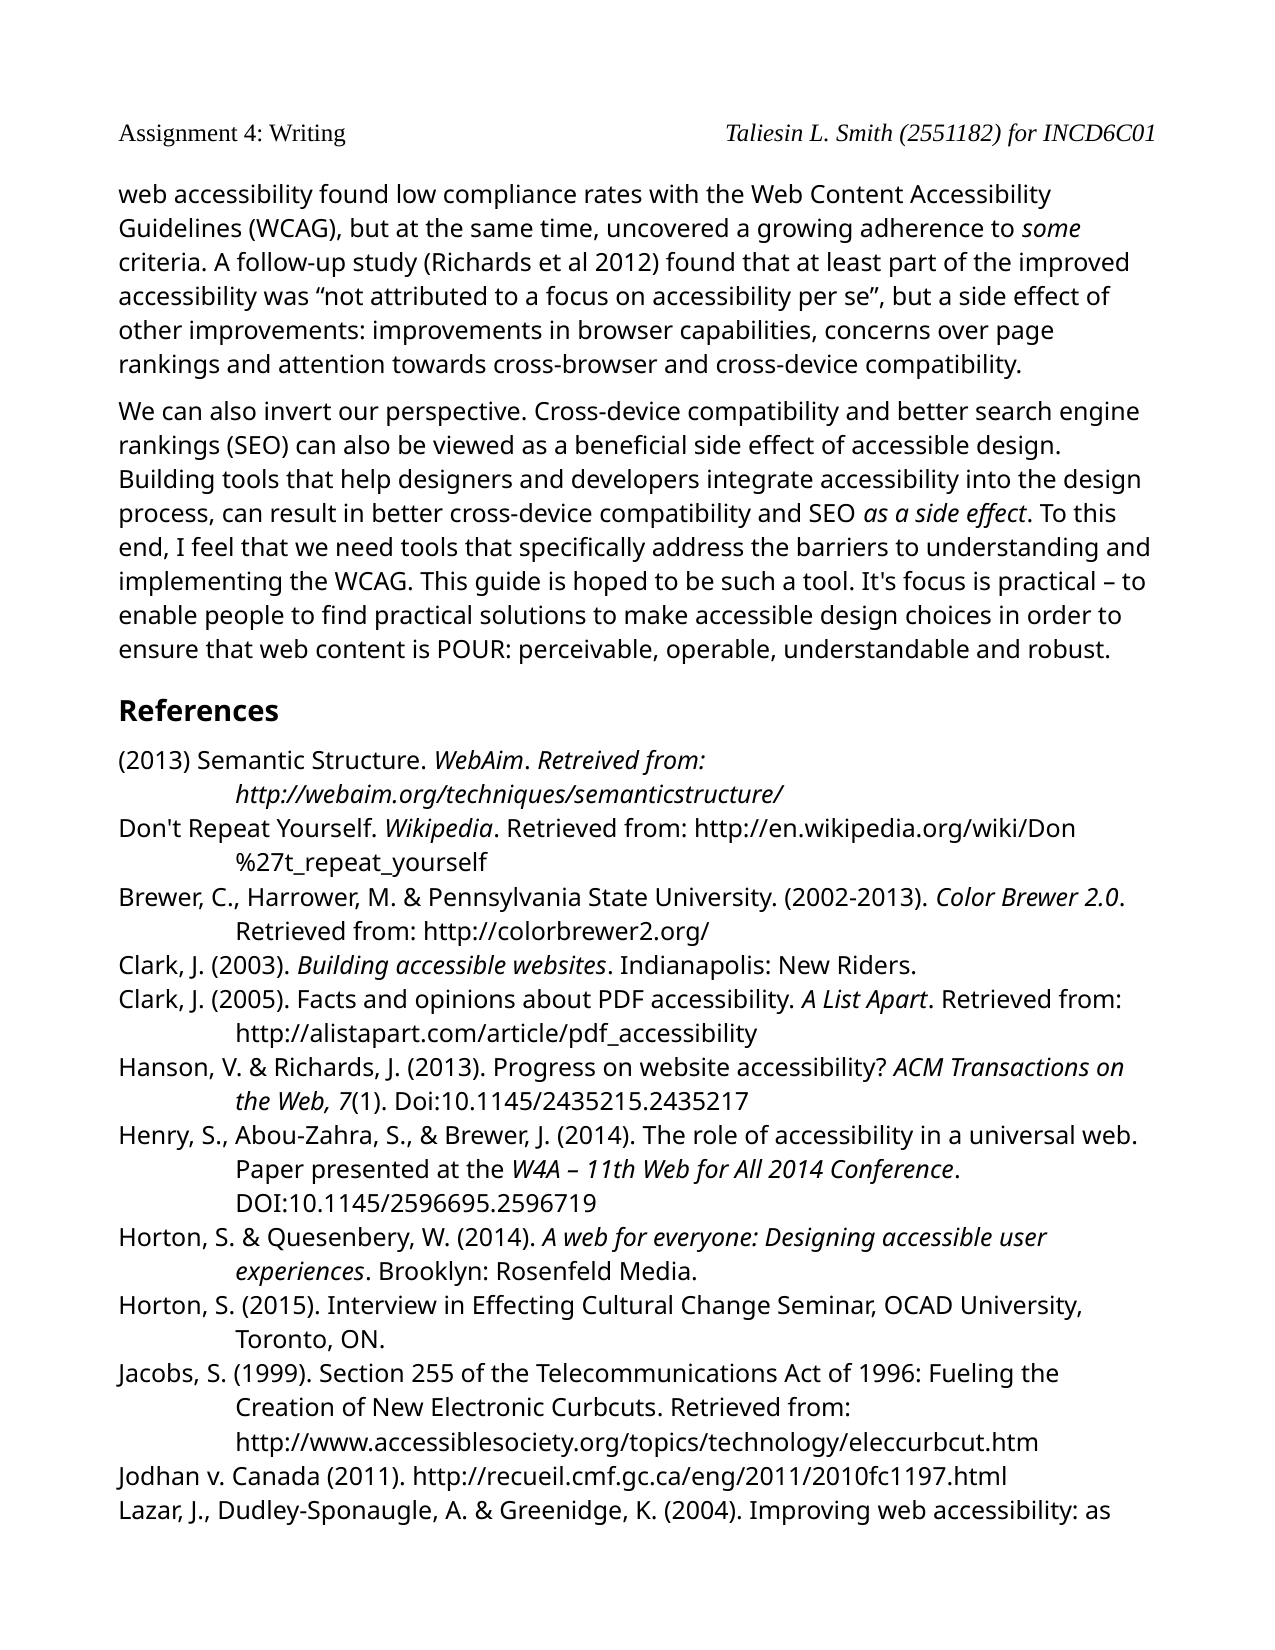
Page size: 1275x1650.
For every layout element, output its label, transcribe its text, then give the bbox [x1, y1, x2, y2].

text Brewer, C., Harrower, M. & Pennsylvania State University. (2002-2013). Color Brewer 2.0. Retrieved from: http://colorbrewer2.org/ [118, 879, 1157, 947]
text Henry, S., Abou-Zahra, S., & Brewer, J. (2014). The role of accessibility in a universal web. Paper presented at the W4A – 11th Web for All 2014 Conference. DOI:10.1145/2596695.2596719 [118, 1118, 1157, 1220]
text Clark, J. (2005). Facts and opinions about PDF accessibility. A List Apart. Retrieved from: http://alistapart.com/article/pdf_accessibility [118, 981, 1157, 1049]
text Horton, S. & Quesenbery, W. (2014). A web for everyone: Designing accessible user experiences. Brooklyn: Rosenfeld Media. [118, 1220, 1157, 1288]
text Jodhan v. Canada (2011). http://recueil.cmf.gc.ca/eng/2011/2010fc1197.html [118, 1458, 1157, 1492]
text Clark, J. (2003). Building accessible websites. Indianapolis: New Riders. [118, 947, 1157, 981]
text We can also invert our perspective. Cross-device compatibility and better search engine rankings (SEO) can also be viewed as a beneficial side effect of accessible design. Building tools that help designers and developers integrate accessibility into the design process, can result in better cross-device compatibility and SEO as a side effect. To this end, I feel that we need tools that specifically address the barriers to understanding and implementing the WCAG. This guide is hoped to be such a tool. It's focus is practical – to enable people to find practical solutions to make accessible design choices in order to ensure that web content is POUR: perceivable, operable, understandable and robust. [118, 393, 1157, 666]
text Jacobs, S. (1999). Section 255 of the Telecommunications Act of 1996: Fueling the Creation of New Electronic Curbcuts. Retrieved from: http://www.accessiblesociety.org/topics/technology/eleccurbcut.htm [118, 1356, 1157, 1458]
text web accessibility found low compliance rates with the Web Content Accessibility Guidelines (WCAG), but at the same time, uncovered a growing adherence to some criteria. A follow-up study (Richards et al 2012) found that at least part of the improved accessibility was “not attributed to a focus on accessibility per se”, but a side effect of other improvements: improvements in browser capabilities, concerns over page rankings and attention towards cross-browser and cross-device compatibility. [118, 176, 1157, 381]
text Don't Repeat Yourself. Wikipedia. Retrieved from: http://en.wikipedia.org/wiki/Don%27t_repeat_yourself [118, 811, 1157, 879]
text (2013) Semantic Structure. WebAim. Retreived from: http://webaim.org/techniques/semanticstructure/ [118, 743, 1157, 811]
subtitle References [118, 691, 1157, 730]
text Lazar, J., Dudley-Sponaugle, A. & Greenidge, K. (2004). Improving web accessibility: as [118, 1492, 1157, 1526]
text Horton, S. (2015). Interview in Effecting Cultural Change Seminar, OCAD University, Toronto, ON. [118, 1288, 1157, 1356]
text Hanson, V. & Richards, J. (2013). Progress on website accessibility? ACM Transactions on the Web, 7(1). Doi:10.1145/2435215.2435217 [118, 1049, 1157, 1118]
